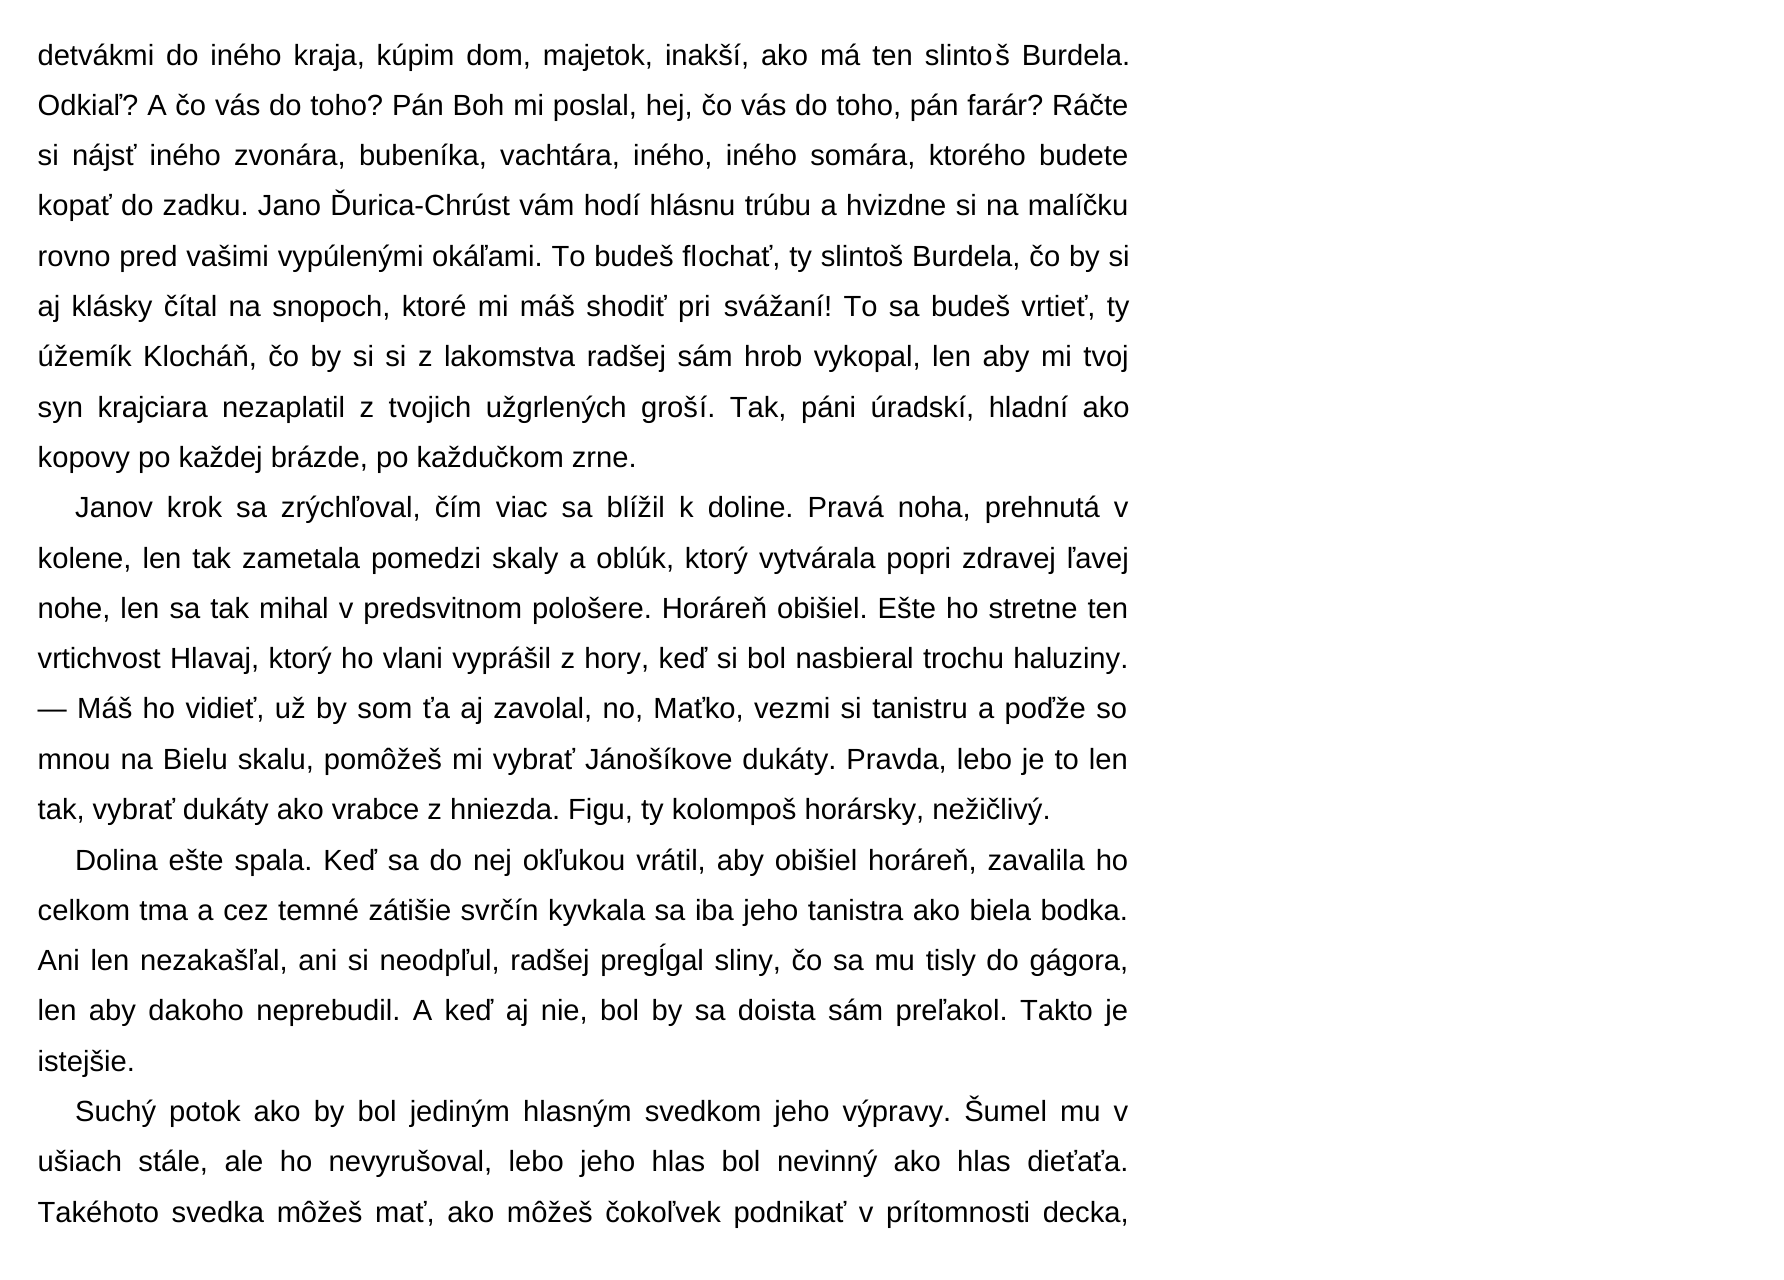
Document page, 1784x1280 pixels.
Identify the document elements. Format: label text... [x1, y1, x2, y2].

text Janov krok sa zrýchľoval, čím viac sa blížil k doline. Pravá noha, prehnutá v kolene, len tak zametala pomedzi skaly a oblúk, ktorý vytvárala popri zdravej ľavej nohe, len sa tak mihal v predsvitnom pološere. Horáreň obišiel. Ešte ho stretne ten vrtichvost Hlavaj, ktorý ho vlani vyprášil z hory, keď si bol nasbieral trochu haluziny. — Máš ho vidieť, už by som ťa aj zavolal, no, Maťko, vezmi si tanistru a poďže so mnou na Bielu skalu, pomôžeš mi vybrať Jánošíkove dukáty. Pravda, lebo je to len tak, vybrať dukáty ako vrabce z hniezda. Figu, ty kolompoš horársky, nežičlivý. [37, 490, 1130, 826]
text Dolina ešte spala. Keď sa do nej okľukou vrátil, aby obišiel horáreň, zavalila ho celkom tma a cez temné zátišie svrčín kyvkala sa iba jeho tanistra ako biela bodka. Ani len nezakašľal, ani si neodpľul, radšej pregĺgal sliny, čo sa mu tisly do gágora, len aby dakoho neprebudil. A keď aj nie, bol by sa doista sám preľakol. Takto je istejšie. [37, 842, 1130, 1077]
text detvákmi do iného kraja, kúpim dom, majetok, inakší, ako má ten slintoš Burdela. Odkiaľ? A čo vás do toho? Pán Boh mi poslal, hej, čo vás do toho, pán farár? Ráčte si nájsť iného zvonára, bubeníka, vachtára, iného, iného somára, ktorého budete kopať do zadku. Jano Ďurica-Chrúst vám hodí hlásnu trúbu a hvizdne si na malíčku rovno pred vašimi vypúlenými okáľami. To budeš flochať, ty slintoš Burdela, čo by si aj klásky čítal na snopoch, ktoré mi máš shodiť pri svážaní! To sa budeš vrtieť, ty úžemík Klocháň, čo by si si z lakomstva radšej sám hrob vykopal, len aby mi tvoj syn krajciara nezaplatil z tvojich užgrlených groší. Tak, páni úradskí, hladní ako kopovy po každej brázde, po každučkom zrne. [37, 37, 1130, 473]
text Suchý potok ako by bol jediným hlasným svedkom jeho výpravy. Šumel mu v ušiach stále, ale ho nevyrušoval, lebo jeho hlas bol nevinný ako hlas dieťaťa. Takéhoto svedka môžeš mať, ako môžeš čokoľvek podnikať v prítomnosti decka, [37, 1094, 1130, 1228]
